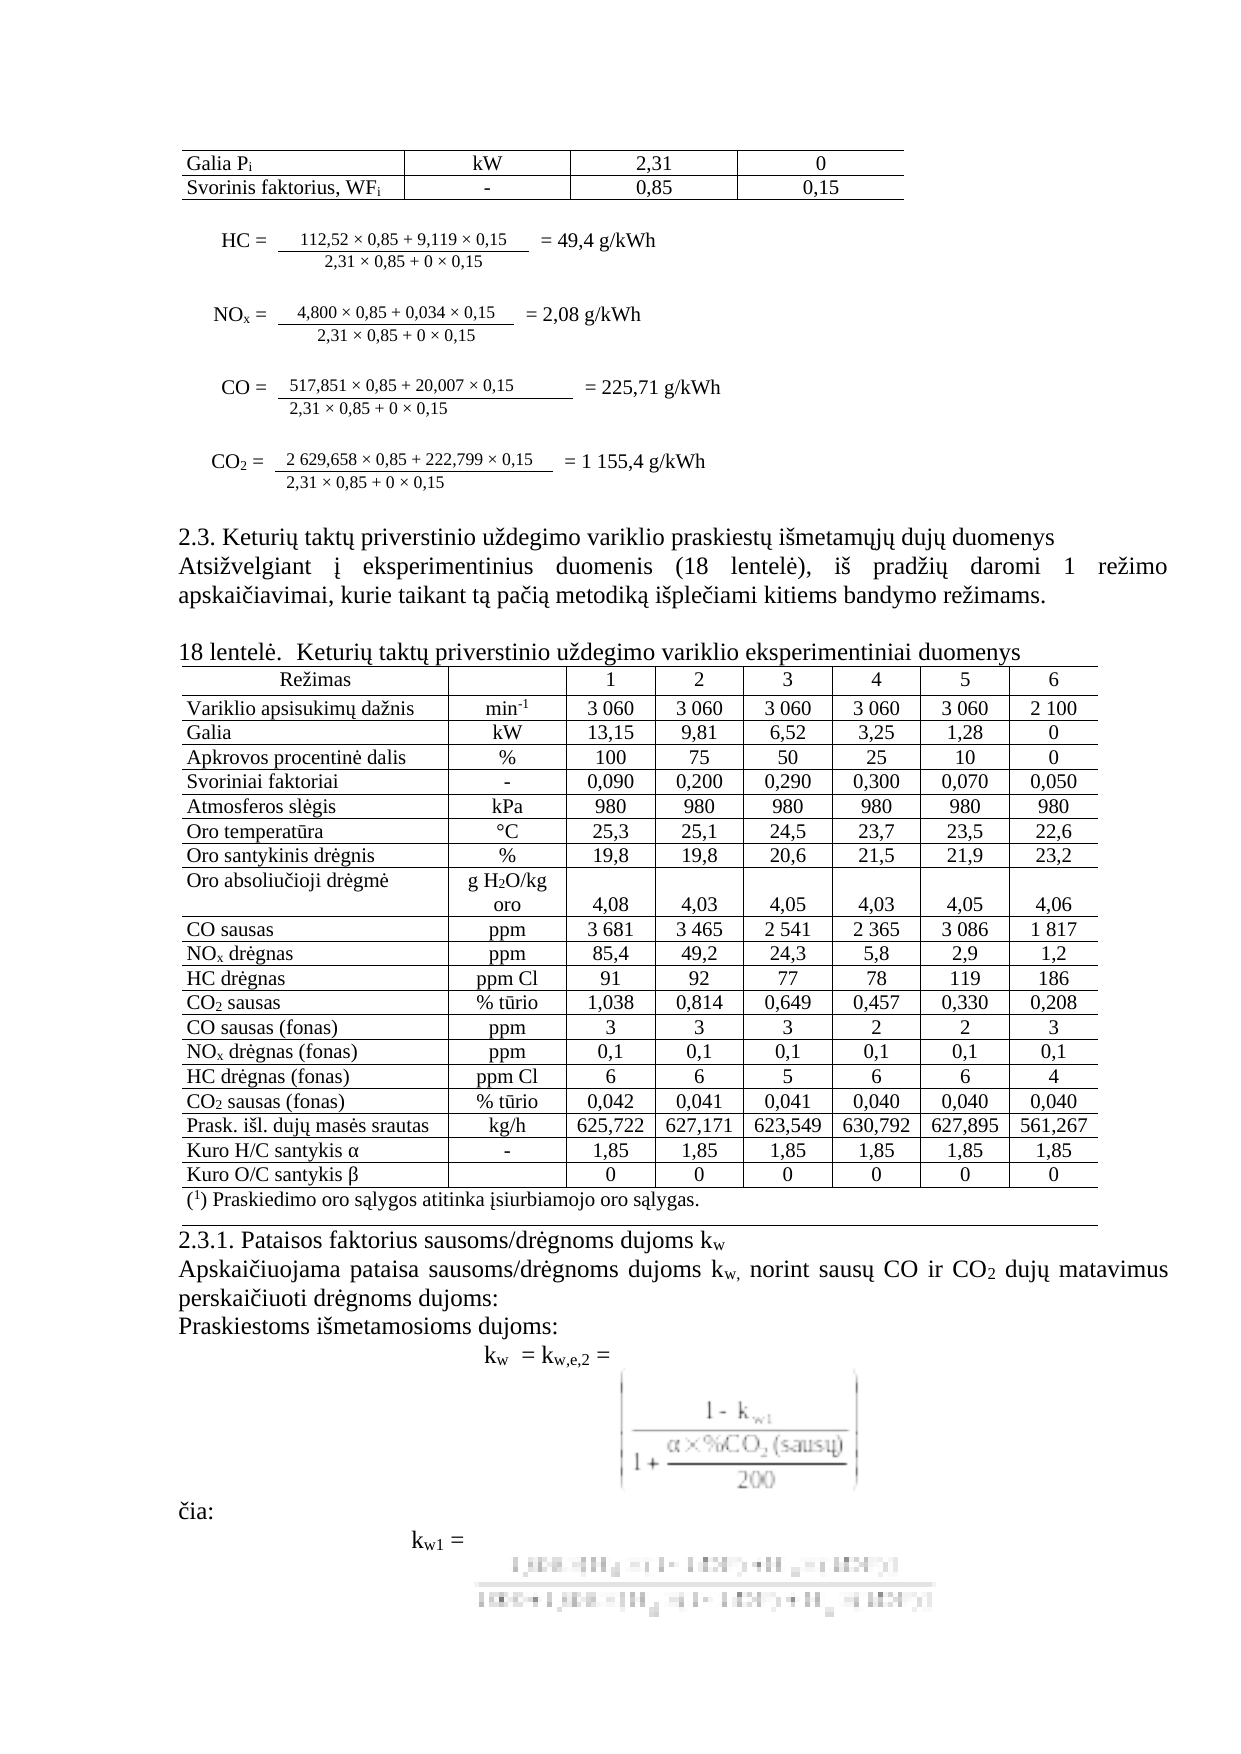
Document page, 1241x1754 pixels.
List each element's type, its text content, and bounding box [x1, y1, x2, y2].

table_cell Oro santykinis drėgnis [182, 844, 448, 867]
table_header 6 [1010, 667, 1098, 695]
table_cell % [449, 745, 566, 769]
table_cell 92 [656, 966, 743, 990]
table_cell 3 [744, 1015, 832, 1039]
table_cell 0,457 [833, 991, 920, 1014]
table_header 1 [567, 667, 655, 695]
table_cell 3 465 [656, 917, 743, 941]
table_header NOx = [178, 302, 278, 347]
table_cell HC drėgnas [182, 966, 448, 990]
table_cell CO2 sausas (fonas) [182, 1089, 448, 1113]
table_cell 1,85 [656, 1138, 743, 1162]
table_cell 1,85 [833, 1138, 920, 1162]
table_cell 2 100 [1010, 696, 1098, 720]
table_cell Kuro O/C santykis β [182, 1163, 448, 1186]
table_cell ppm [449, 942, 566, 965]
table_cell 980 [921, 795, 1009, 818]
table_cell 2,9 [921, 942, 1009, 965]
text 2.3. Keturių taktų priverstinio uždegimo variklio praskiestų išmetamųjų dujų duomenys [178, 522, 1169, 551]
table_cell 0 [567, 1163, 655, 1186]
table_cell 980 [567, 795, 655, 818]
table_cell 3 060 [656, 696, 743, 720]
table_cell 22,6 [1010, 819, 1098, 843]
table_cell % tūrio [449, 991, 566, 1014]
table_cell % [449, 844, 566, 867]
table_header 3 [744, 667, 832, 695]
table_cell 0,041 [744, 1089, 832, 1113]
table_cell Galia Pi [182, 151, 404, 174]
table_cell 2,31 [571, 151, 737, 174]
table_cell 0,1 [921, 1040, 1009, 1063]
table_cell 561,267 [1010, 1114, 1098, 1137]
table_cell 10 [921, 745, 1009, 769]
table_cell Galia [182, 721, 448, 744]
table_cell 100 [567, 745, 655, 769]
table_cell 24,3 [744, 942, 832, 965]
table_header HC = [178, 229, 278, 273]
table_cell 0,090 [567, 770, 655, 793]
table_cell 186 [1010, 966, 1098, 990]
table_header 4 [833, 667, 920, 695]
table_cell min-1 [449, 696, 566, 720]
table_cell 0,070 [921, 770, 1009, 793]
table_cell 3 [567, 1015, 655, 1039]
table_cell 0,649 [744, 991, 832, 1014]
table_cell ppm [449, 917, 566, 941]
table_cell 75 [656, 745, 743, 769]
table_cell 0 [1010, 1163, 1098, 1186]
table_cell kPa [449, 795, 566, 818]
table_header [449, 667, 566, 695]
table_cell Apkrovos procentinė dalis [182, 745, 448, 769]
table_cell 4,03 [833, 868, 920, 916]
table_cell 3 060 [921, 696, 1009, 720]
table_cell 19,8 [567, 844, 655, 867]
table_cell 4,03 [656, 868, 743, 916]
table_cell 0,040 [921, 1089, 1009, 1113]
table_cell 19,8 [656, 844, 743, 867]
table_cell 13,15 [567, 721, 655, 744]
table_cell 20,6 [744, 844, 832, 867]
table_cell 6 [833, 1065, 920, 1088]
table_cell 630,792 [833, 1114, 920, 1137]
text 2.3.1. Pataisos faktorius sausoms/drėgnoms dujoms kw [178, 1225, 1169, 1254]
table_cell 6,52 [744, 721, 832, 744]
table_header = 49,4 g/kWh [529, 229, 675, 273]
table_cell 0 [1010, 745, 1098, 769]
table_cell 980 [744, 795, 832, 818]
table_cell NOx drėgnas [182, 942, 448, 965]
table_cell 980 [656, 795, 743, 818]
table_cell 85,4 [567, 942, 655, 965]
table_header = 1 155,4 g/kWh [553, 449, 810, 493]
table_cell 627,171 [656, 1114, 743, 1137]
table_cell 0,15 [738, 176, 904, 199]
table_cell 119 [921, 966, 1009, 990]
table_cell 1,85 [744, 1138, 832, 1162]
text čia: [178, 1496, 1169, 1525]
table_cell 77 [744, 966, 832, 990]
table_cell 1,28 [921, 721, 1009, 744]
table_cell Svoriniai faktoriai [182, 770, 448, 793]
table_cell 980 [1010, 795, 1098, 818]
table_cell 0,330 [921, 991, 1009, 1014]
text kw1 = [178, 1525, 1169, 1622]
table_header Režimas [182, 667, 448, 695]
table_header 517,851 × 0,85 + 20,007 × 0,15 [278, 375, 573, 398]
table_cell 0 [656, 1163, 743, 1186]
table_cell Oro absoliučioji drėgmė [182, 868, 448, 916]
table_cell 5,8 [833, 942, 920, 965]
table_cell °C [449, 819, 566, 843]
table_cell 1,85 [921, 1138, 1009, 1162]
table_cell 23,5 [921, 819, 1009, 843]
table_cell 0,040 [1010, 1089, 1098, 1113]
table_cell - [405, 176, 570, 199]
table_cell 0,1 [833, 1040, 920, 1063]
table_cell 6 [921, 1065, 1009, 1088]
table_cell 0,042 [567, 1089, 655, 1113]
table_cell ppm Cl [449, 1065, 566, 1088]
table_cell Svorinis faktorius, WFi [182, 176, 404, 199]
table_cell 0 [738, 151, 904, 174]
table_cell kg/h [449, 1114, 566, 1137]
table_cell 2 365 [833, 917, 920, 941]
table_cell 0,041 [656, 1089, 743, 1113]
table_cell NOx drėgnas (fonas) [182, 1040, 448, 1063]
table_cell 0,300 [833, 770, 920, 793]
table_cell 2 541 [744, 917, 832, 941]
table_cell 2,31 × 0,85 + 0 × 0,15 [278, 399, 573, 420]
table_cell (1) Praskiedimo oro sąlygos atitinka įsiurbiamojo oro sąlygas. [182, 1188, 1098, 1224]
table_cell 49,2 [656, 942, 743, 965]
table_cell 23,7 [833, 819, 920, 843]
table_cell 3 060 [567, 696, 655, 720]
table_cell 3 681 [567, 917, 655, 941]
table_cell HC drėgnas (fonas) [182, 1065, 448, 1088]
table_header 2 [656, 667, 743, 695]
table_cell CO sausas (fonas) [182, 1015, 448, 1039]
table_cell 25,1 [656, 819, 743, 843]
table_cell CO sausas [182, 917, 448, 941]
table_cell 0,290 [744, 770, 832, 793]
table_cell 0,208 [1010, 991, 1098, 1014]
table_cell 25 [833, 745, 920, 769]
table_cell ppm Cl [449, 966, 566, 990]
table_cell ppm [449, 1040, 566, 1063]
table_cell Oro temperatūra [182, 819, 448, 843]
table_header = 2,08 g/kWh [514, 302, 724, 347]
table_cell 1,038 [567, 991, 655, 1014]
table_header 5 [921, 667, 1009, 695]
table_cell 3 060 [833, 696, 920, 720]
table_cell 2,31 × 0,85 + 0 × 0,15 [278, 325, 514, 347]
table_cell 9,81 [656, 721, 743, 744]
table_header 2 629,658 × 0,85 + 222,799 × 0,15 [275, 449, 553, 471]
table_cell 0 [833, 1163, 920, 1186]
table_cell 0,050 [1010, 770, 1098, 793]
table_cell 21,9 [921, 844, 1009, 867]
text Apskaičiuojama pataisa sausoms/drėgnoms dujoms kw, norint sausų CO ir CO2 dujų matavimus perskaičiuoti drėgnoms dujoms: [178, 1254, 1169, 1311]
table_cell 5 [744, 1065, 832, 1088]
table_cell kW [405, 151, 570, 174]
table_cell 21,5 [833, 844, 920, 867]
table_cell 2,31 × 0,85 + 0 × 0,15 [278, 252, 529, 273]
table_cell 6 [567, 1065, 655, 1088]
table_header = 225,71 g/kWh [573, 375, 740, 420]
table_cell 2 [921, 1015, 1009, 1039]
table_cell - [449, 1138, 566, 1162]
table_cell 78 [833, 966, 920, 990]
table_cell 0 [744, 1163, 832, 1186]
table_cell Variklio apsisukimų dažnis [182, 696, 448, 720]
text Praskiestoms išmetamosioms dujoms: [178, 1311, 1169, 1340]
table_header 4,800 × 0,85 + 0,034 × 0,15 [278, 302, 514, 324]
table_cell Kuro H/C santykis α [182, 1138, 448, 1162]
table_cell 0,200 [656, 770, 743, 793]
table_header CO2 = [189, 449, 275, 493]
table_cell 91 [567, 966, 655, 990]
table_cell 0,1 [744, 1040, 832, 1063]
table_cell 4 [1010, 1065, 1098, 1088]
table_cell 0,1 [567, 1040, 655, 1063]
table_cell CO2 sausas [182, 991, 448, 1014]
table_cell 980 [833, 795, 920, 818]
table_cell 24,5 [744, 819, 832, 843]
table_cell 0,814 [656, 991, 743, 1014]
table_cell 25,3 [567, 819, 655, 843]
table_cell 3 060 [744, 696, 832, 720]
table_cell 23,2 [1010, 844, 1098, 867]
table_cell 3 086 [921, 917, 1009, 941]
table_cell 2 [833, 1015, 920, 1039]
table_cell 0 [921, 1163, 1009, 1186]
table_cell 1,2 [1010, 942, 1098, 965]
table_cell 0,85 [571, 176, 737, 199]
table_cell 0,040 [833, 1089, 920, 1113]
table_cell 0,1 [1010, 1040, 1098, 1063]
table_cell 3,25 [833, 721, 920, 744]
table_cell 50 [744, 745, 832, 769]
table_cell 3 [1010, 1015, 1098, 1039]
table_cell 4,05 [744, 868, 832, 916]
table_cell g H2O/kg oro [449, 868, 566, 916]
table_cell 625,722 [567, 1114, 655, 1137]
table_cell 0 [1010, 721, 1098, 744]
table_cell Prask. išl. dujų masės srautas [182, 1114, 448, 1137]
table_cell kW [449, 721, 566, 744]
table_cell [449, 1163, 566, 1186]
table_cell % tūrio [449, 1089, 566, 1113]
table_cell ppm [449, 1015, 566, 1039]
table_cell 623,549 [744, 1114, 832, 1137]
text Atsižvelgiant į eksperimentinius duomenis (18 lentelė), iš pradžių daromi 1 režimo apskaičiavimai, kurie taikant tą pačią metodiką išplečiami kitiems bandymo režimams. [178, 551, 1169, 608]
table_header 112,52 × 0,85 + 9,119 × 0,15 [278, 229, 529, 251]
table_cell 4,08 [567, 868, 655, 916]
table_cell 4,06 [1010, 868, 1098, 916]
table_cell Atmosferos slėgis [182, 795, 448, 818]
table_cell 1,85 [567, 1138, 655, 1162]
text 18 lentelė. Keturių taktų priverstinio uždegimo variklio eksperimentiniai duomenys [178, 637, 1169, 666]
text kw = kw,e,2 = [178, 1340, 1169, 1496]
table_cell - [449, 770, 566, 793]
table_cell 4,05 [921, 868, 1009, 916]
table_header CO = [189, 375, 278, 420]
table_cell 6 [656, 1065, 743, 1088]
table_cell 3 [656, 1015, 743, 1039]
table_cell 627,895 [921, 1114, 1009, 1137]
table_cell 1 817 [1010, 917, 1098, 941]
table_cell 2,31 × 0,85 + 0 × 0,15 [275, 472, 553, 493]
table_cell 0,1 [656, 1040, 743, 1063]
table_cell 1,85 [1010, 1138, 1098, 1162]
